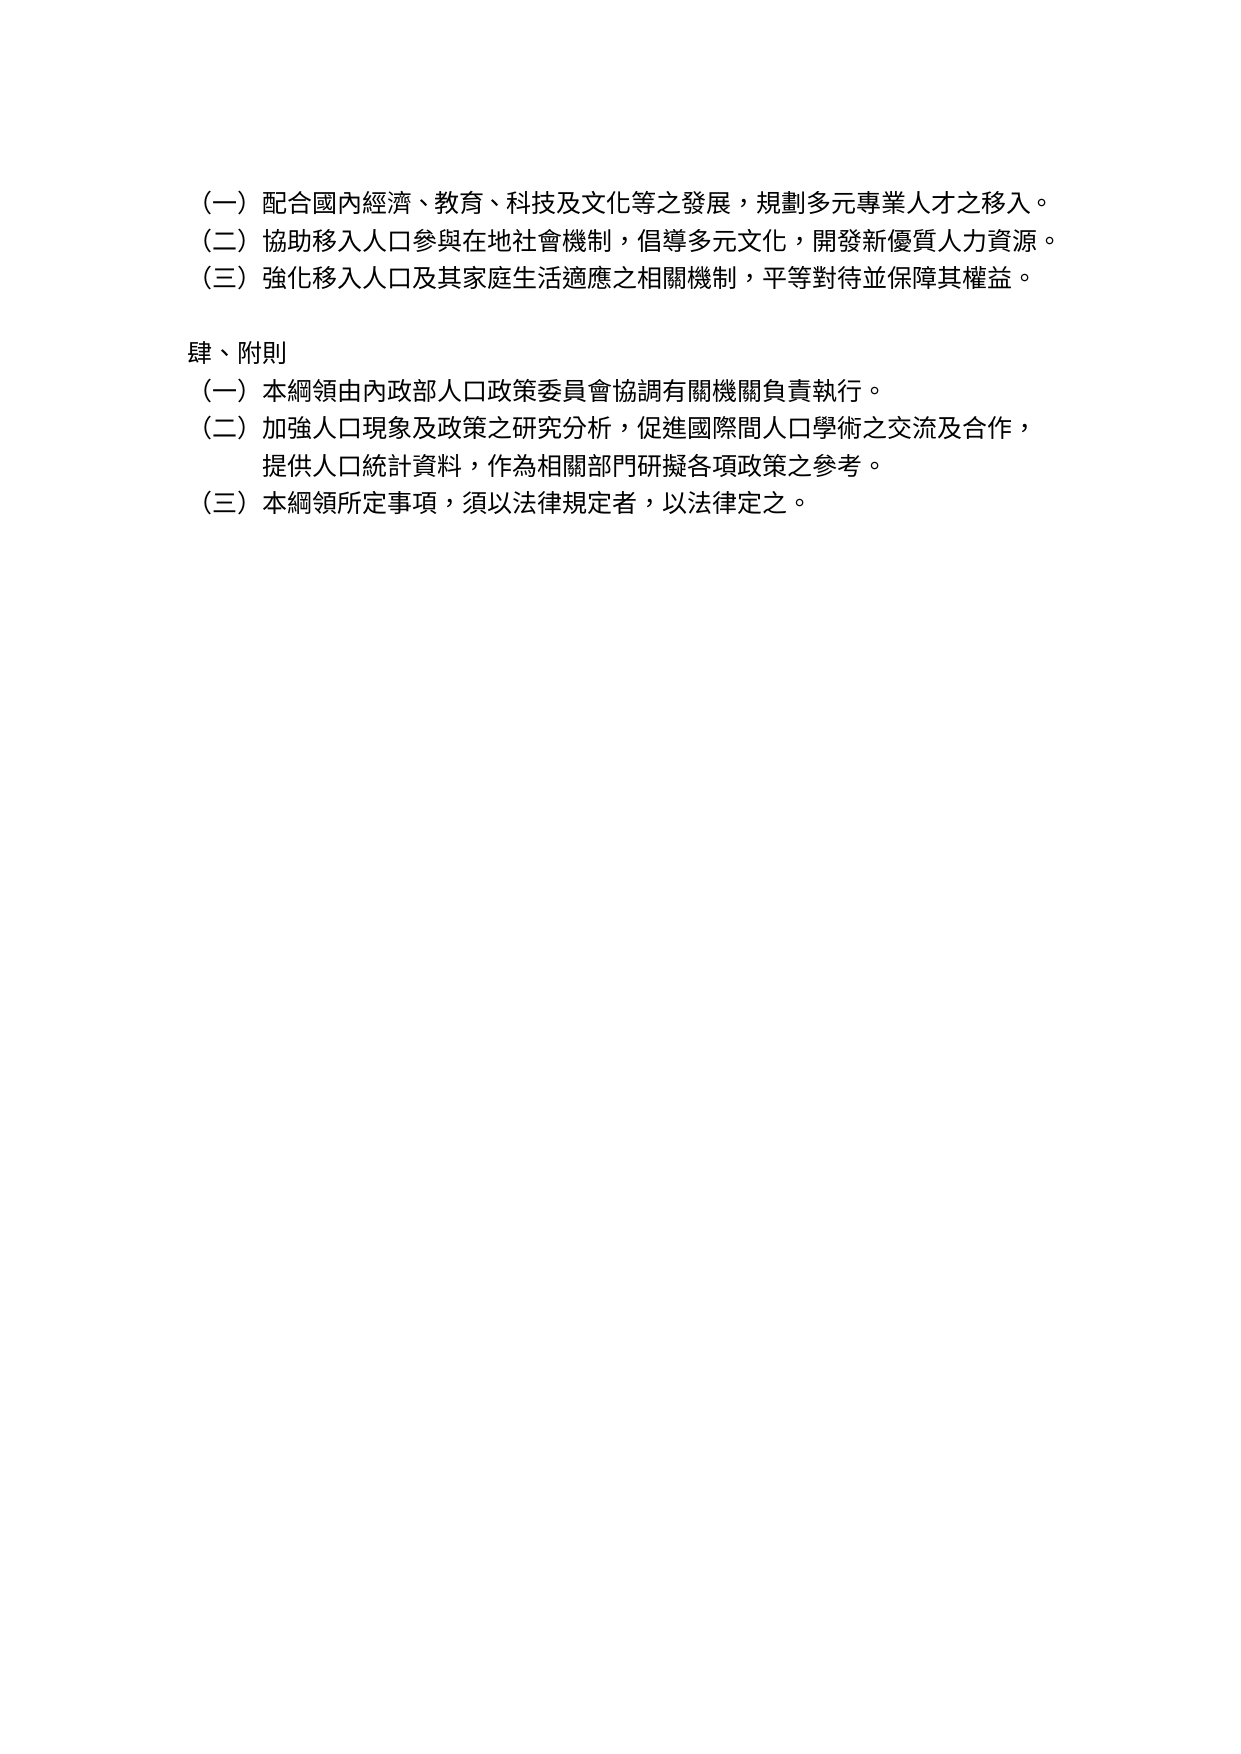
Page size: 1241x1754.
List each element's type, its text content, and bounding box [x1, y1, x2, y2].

text （一）配合國內經濟、教育、科技及文化等之發展，規劃多元專業人才之移入。 [187, 183, 1053, 221]
text （二）加強人口現象及政策之研究分析，促進國際間人口學術之交流及合作，提供人口統計資料，作為相關部門研擬各項政策之參考。 [187, 408, 1053, 483]
text （二）協助移入人口參與在地社會機制，倡導多元文化，開發新優質人力資源。 [187, 221, 1053, 258]
text （三）本綱領所定事項，須以法律規定者，以法律定之。 [187, 483, 1053, 521]
text （三）強化移入人口及其家庭生活適應之相關機制，平等對待並保障其權益。 [187, 258, 1053, 296]
text 肆、附則 [187, 333, 1053, 371]
text （一）本綱領由內政部人口政策委員會協調有關機關負責執行。 [187, 371, 1053, 408]
